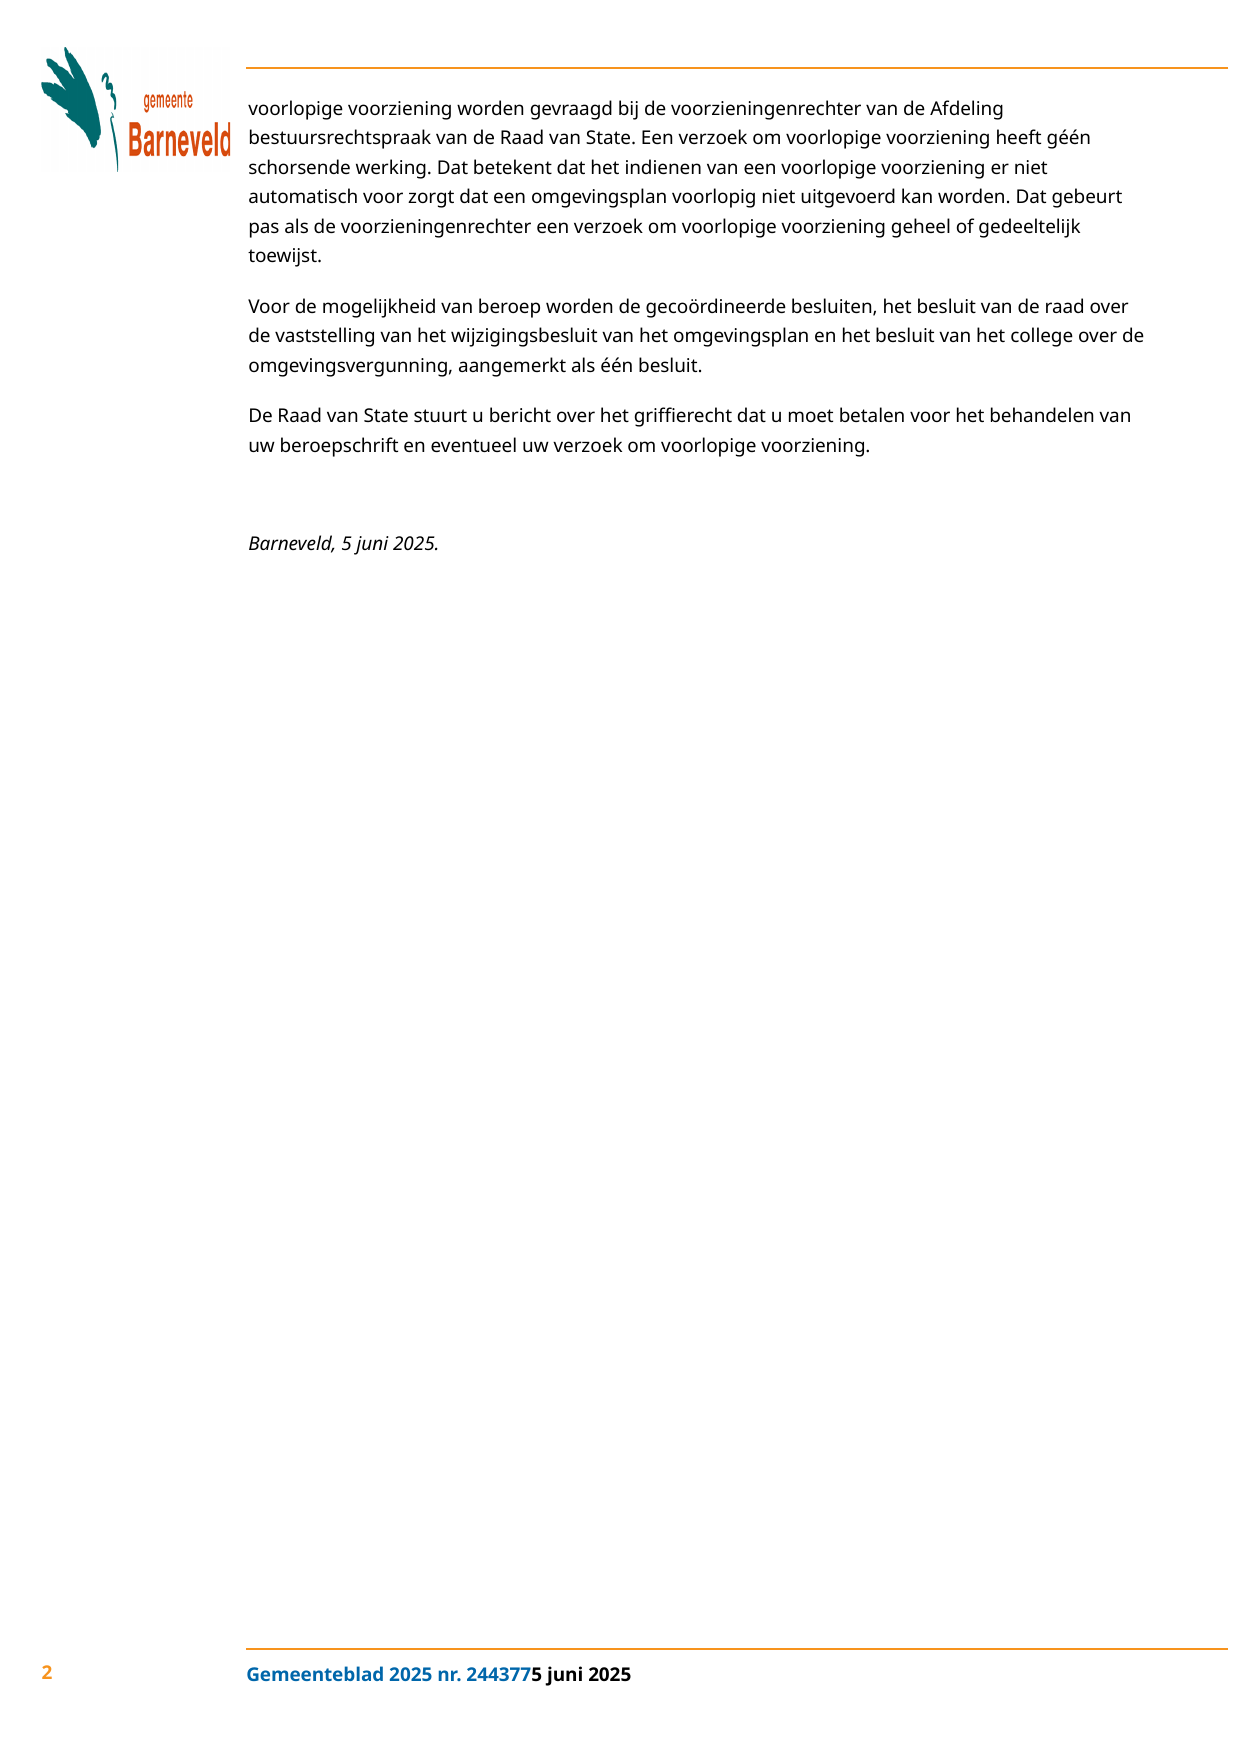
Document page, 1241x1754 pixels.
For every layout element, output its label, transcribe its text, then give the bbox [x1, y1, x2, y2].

text De Raad van State stuurt u bericht over het griffierecht dat u moet betalen voor het behandelen van uw beroepschrift en eventueel uw verzoek om voorlopige voorziening. [248, 403, 1152, 458]
text Voor de mogelijkheid van beroep worden de gecoördineerde besluiten, het besluit van de raad over de vaststelling van het wijzigingsbesluit van het omgevingsplan en het besluit van het college over de omgevingsvergunning, aangemerkt als één besluit. [248, 293, 1152, 378]
text Barneveld, 5 juni 2025. [248, 531, 1152, 556]
picture [41, 47, 231, 172]
text voorlopige voorziening worden gevraagd bij de voorzieningenrechter van de Afdeling bestuursrechtspraak van de Raad van State. Een verzoek om voorlopige voorziening heeft géén schorsende werking. Dat betekent dat het indienen van een voorlopige voorziening er niet automatisch voor zorgt dat een omgevingsplan voorlopig niet uitgevoerd kan worden. Dat gebeurt pas als de voorzieningenrechter een verzoek om voorlopige voorziening geheel of gedeeltelijk toewijst. [248, 95, 1152, 268]
